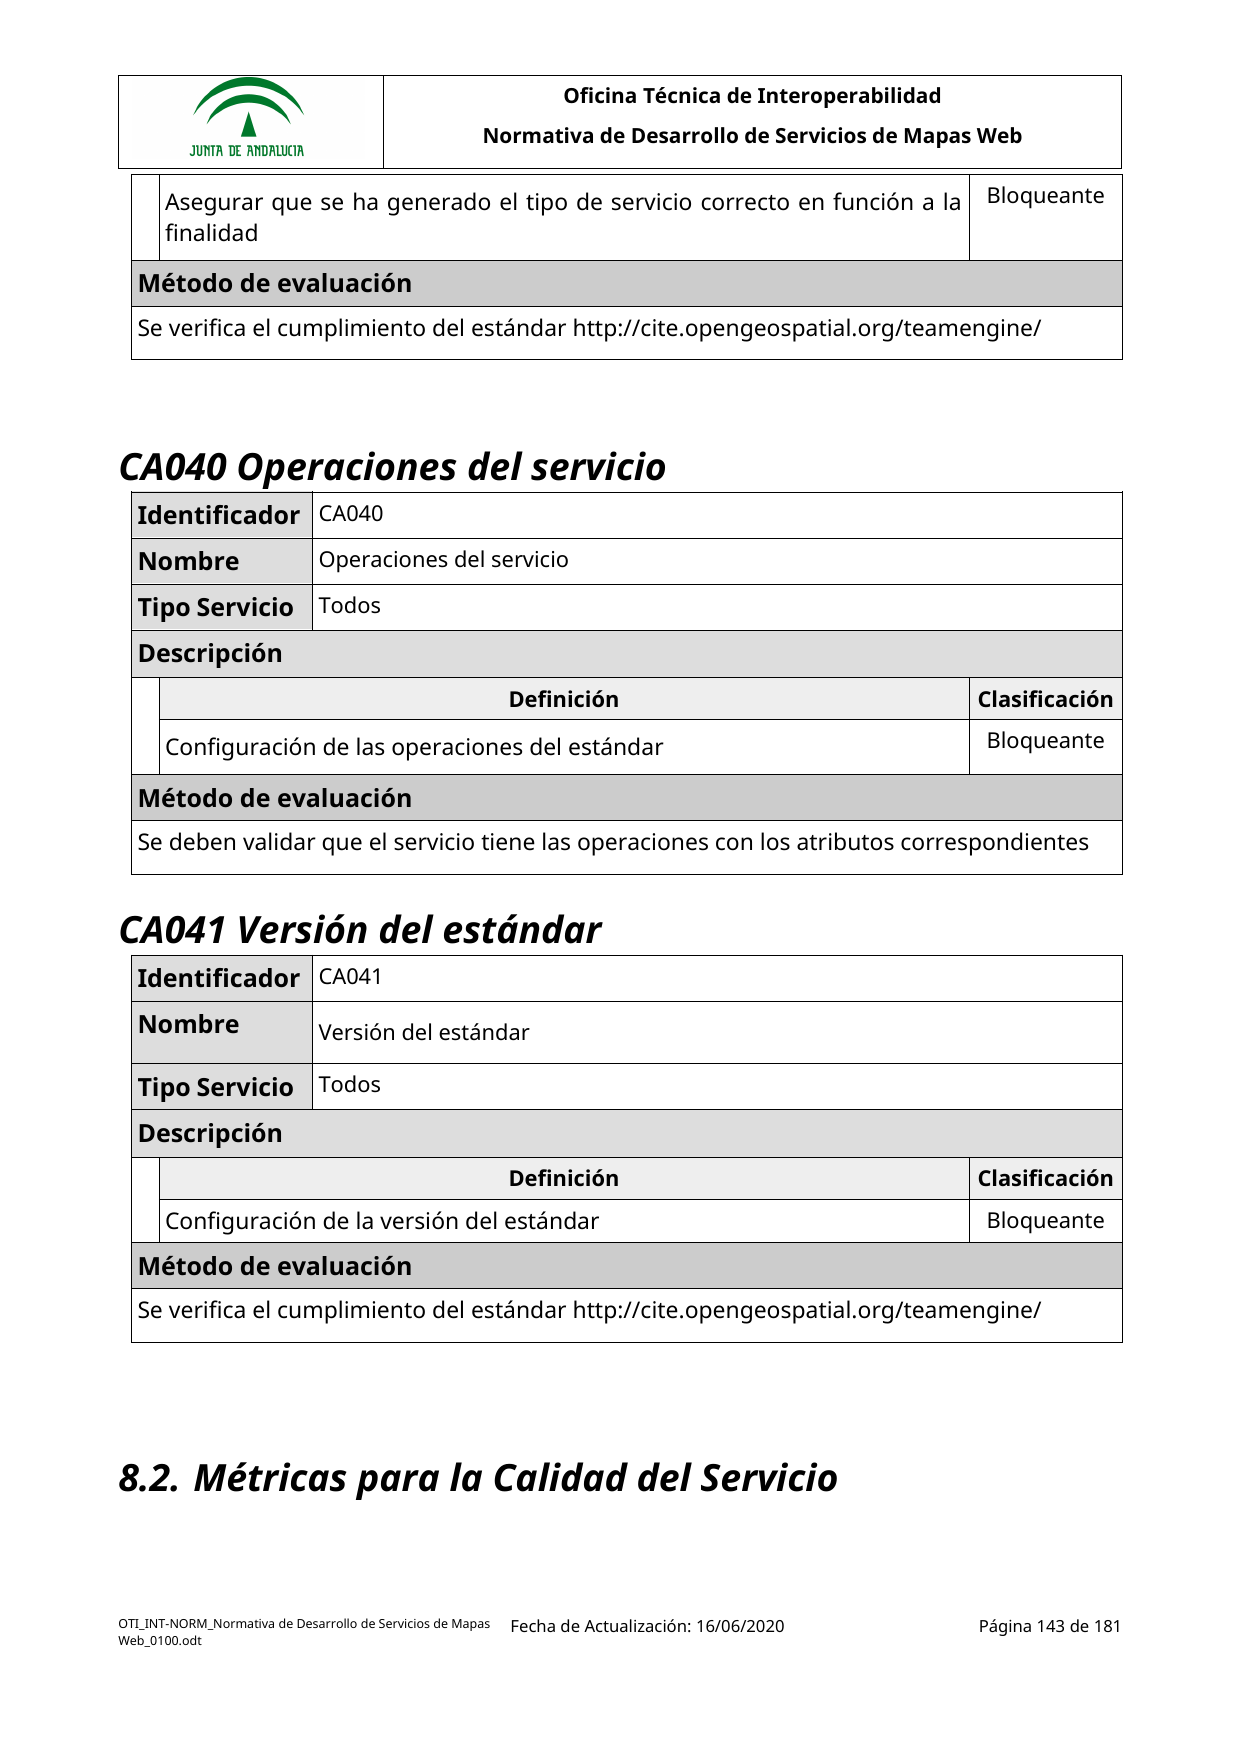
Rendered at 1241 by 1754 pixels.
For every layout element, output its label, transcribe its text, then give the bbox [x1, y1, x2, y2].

table_header Identificador [132, 493, 312, 537]
table_cell [132, 678, 159, 774]
table_cell Descripción [132, 631, 1122, 677]
table_header CA040 [313, 493, 1122, 537]
table_cell Operaciones del servicio [313, 539, 1122, 583]
table_cell Bloqueante [970, 1200, 1122, 1242]
table_cell Configuración de las operaciones del estándar [160, 720, 969, 774]
table_cell Bloqueante [970, 175, 1122, 260]
table_cell Definición [160, 678, 969, 719]
table_cell Nombre [132, 539, 312, 583]
subtitle Métricas para la Calidad del Servicio [118, 1451, 1122, 1502]
table_cell Tipo Servicio [132, 1064, 312, 1109]
table_cell Se verifica el cumplimiento del estándar http://cite.opengeospatial.org/teamengine/ [132, 1289, 1122, 1341]
picture [132, 77, 365, 159]
table_cell Método de evaluación [132, 1243, 1122, 1288]
table_cell Todos [313, 585, 1122, 629]
table_header Identificador [132, 956, 312, 1001]
table_cell [132, 1158, 159, 1242]
table_cell Configuración de la versión del estándar [160, 1200, 969, 1242]
table_cell Método de evaluación [132, 261, 1122, 306]
table_cell Nombre [132, 1002, 312, 1063]
table_cell Se verifica el cumplimiento del estándar http://cite.opengeospatial.org/teamengine/ [132, 307, 1122, 359]
table_cell [132, 175, 159, 260]
table_cell Tipo Servicio [132, 585, 312, 629]
table_header CA041 [313, 956, 1122, 1001]
table_cell Clasificación [970, 678, 1122, 719]
table_cell Todos [313, 1064, 1122, 1109]
table_cell Versión del estándar [313, 1002, 1122, 1063]
subtitle CA041 Versión del estándar [118, 903, 1122, 954]
table_cell Definición [160, 1158, 969, 1199]
table_cell Asegurar que se ha generado el tipo de servicio correcto en función a la finalidad [160, 175, 969, 260]
table_cell Clasificación [970, 1158, 1122, 1199]
table_cell Descripción [132, 1110, 1122, 1157]
subtitle CA040 Operaciones del servicio [118, 440, 1122, 491]
table_cell Método de evaluación [132, 775, 1122, 820]
table_cell Bloqueante [970, 720, 1122, 774]
table_cell Se deben validar que el servicio tiene las operaciones con los atributos correspondientes [132, 821, 1122, 873]
